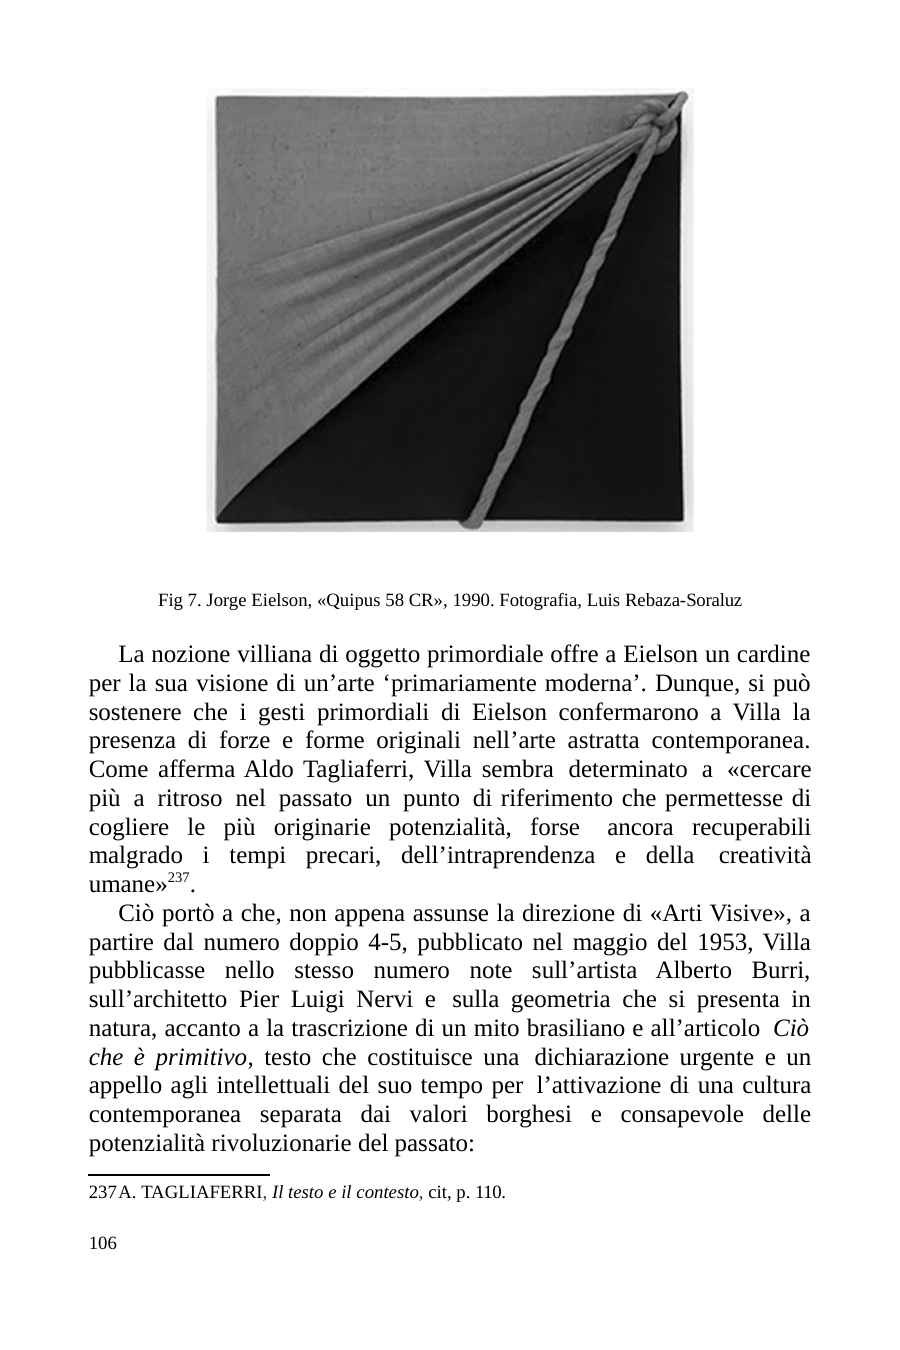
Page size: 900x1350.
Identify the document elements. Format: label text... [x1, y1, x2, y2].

picture [206, 88, 694, 532]
text A. TAGLIAFERRI, Il testo e il contesto, cit, p. 110. [88, 1181, 811, 1202]
text Fig 7. Jorge Eielson, «Quipus 58 CR», 1990. Fotografia, Luis Rebaza-Soraluz [88, 589, 811, 611]
text La nozione villiana di oggetto primordiale offre a Eielson un cardine per la sua visione di un’arte ‘primariamente moderna’. Dunque, si può sostenere che i gesti primordiali di Eielson confermarono a Villa la presenza di forze e forme originali nell’arte astratta contemporanea. Come afferma Aldo Tagliaferri, Villa sembra determinato a «cercare più a ritroso nel passato un punto di riferimento che permettesse di cogliere le più originarie potenzialità, forse ancora recuperabili malgrado i tempi precari, dell’intraprendenza e della creatività umane». [88, 639, 811, 898]
text Ciò portò a che, non appena assunse la direzione di «Arti Visive», a partire dal numero doppio 4-5, pubblicato nel maggio del 1953, Villa pubblicasse nello stesso numero note sull’artista Alberto Burri, sull’architetto Pier Luigi Nervi e sulla geometria che si presenta in natura, accanto a la trascrizione di un mito brasiliano e all’articolo Ciò che è primitivo, testo che costituisce una dichiarazione urgente e un appello agli intellettuali del suo tempo per l’attivazione di una cultura contemporanea separata dai valori borghesi e consapevole delle potenzialità rivoluzionarie del passato: [88, 898, 811, 1157]
